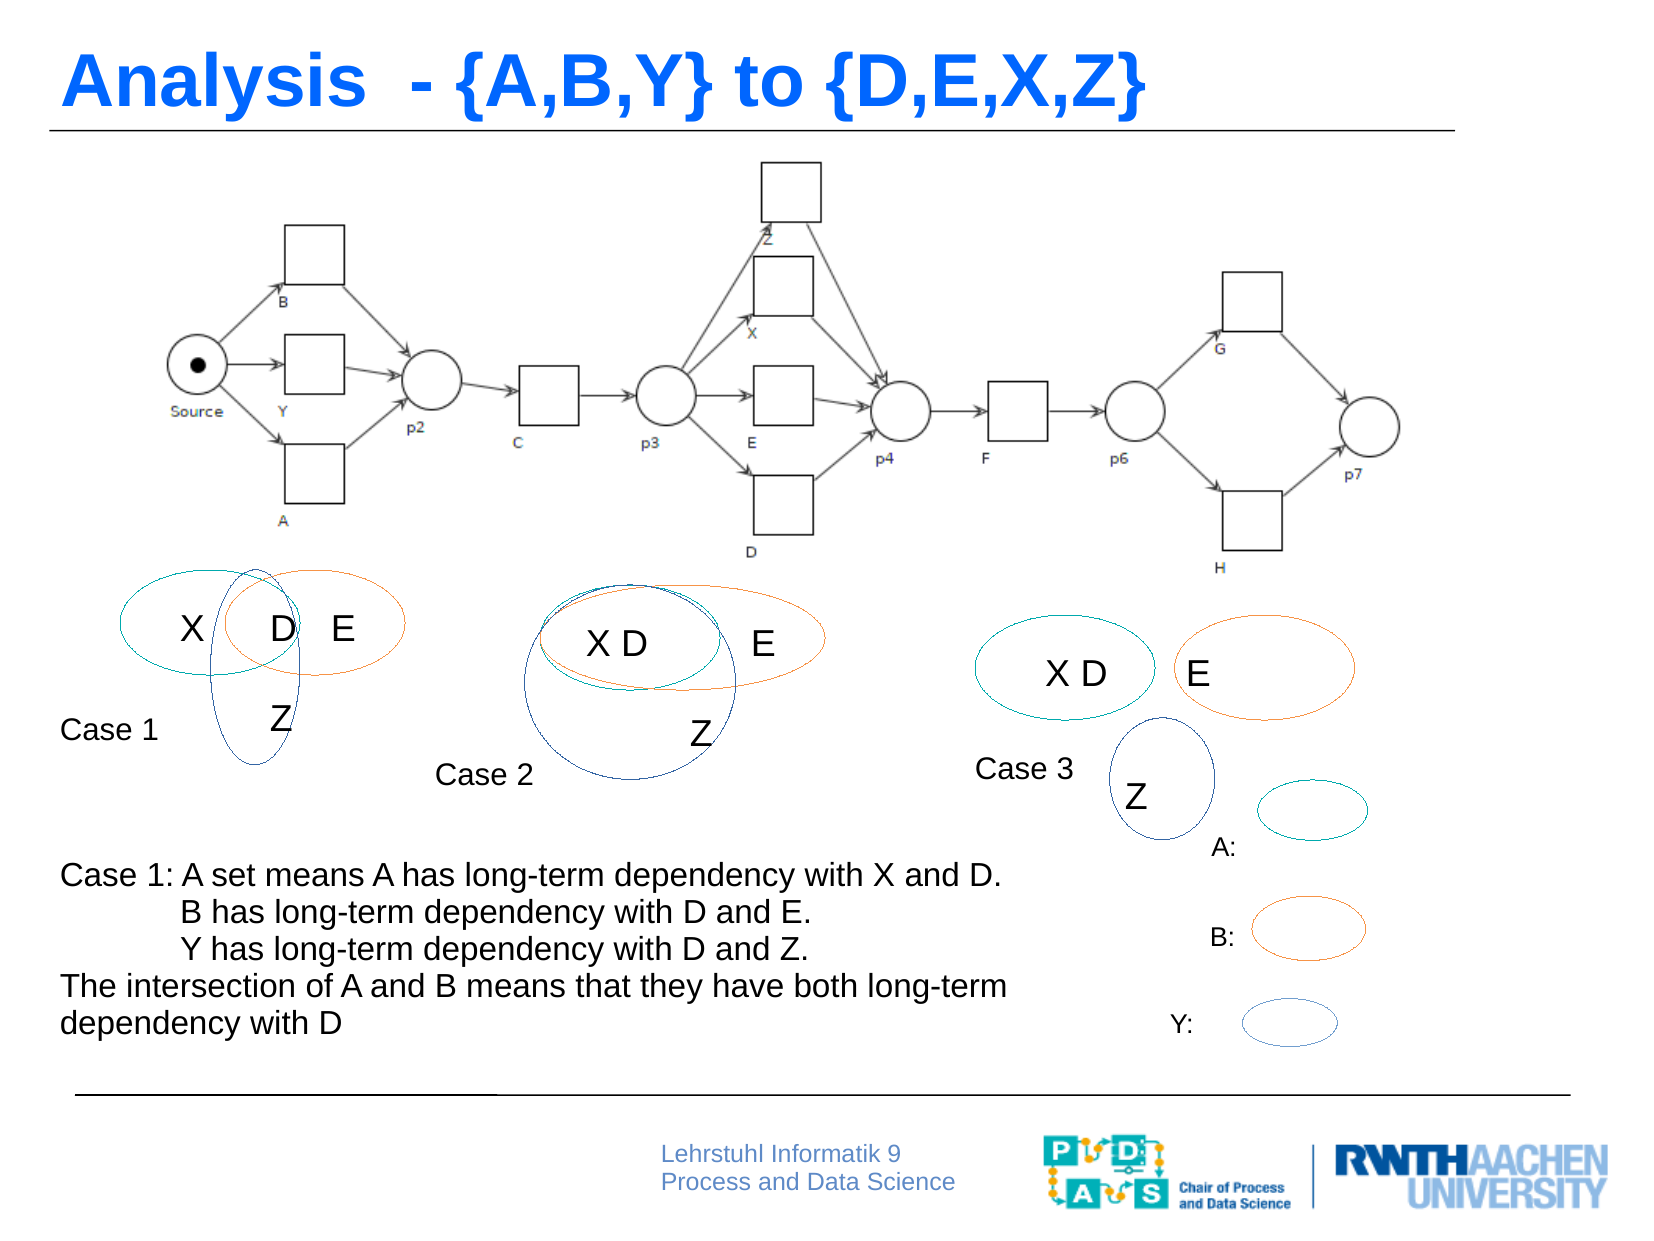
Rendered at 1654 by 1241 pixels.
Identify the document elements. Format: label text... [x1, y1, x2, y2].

text_box A: [1196, 825, 1276, 875]
title Analysis - {A,B,Y} to {D,E,X,Z} [60, 30, 1549, 131]
text_box E [1171, 645, 1246, 702]
text_box Case 2 [420, 750, 556, 811]
text_box Z [255, 690, 301, 747]
picture [1005, 1090, 1647, 1241]
text_box E [736, 615, 811, 672]
text_box B: [1195, 914, 1291, 961]
text_box Z [675, 705, 721, 762]
text_box Y: [1155, 1001, 1235, 1047]
picture [150, 145, 1416, 601]
text_box D [255, 600, 301, 657]
text_box X D [1020, 645, 1126, 744]
text_box Case 1 [45, 705, 181, 766]
text_box X D [571, 615, 676, 691]
text_box E [316, 600, 391, 657]
text_box Z [1110, 768, 1156, 826]
text_box Case 1: A set means A has long-term dependency with X and D. B has long-term dependency with D and E. Y has long-term dependency with D and Z. The intersection of A and B means that they have both long-term dependency with D [45, 849, 1051, 1050]
text_box X [165, 600, 211, 657]
text_box Case 3 [960, 743, 1096, 804]
